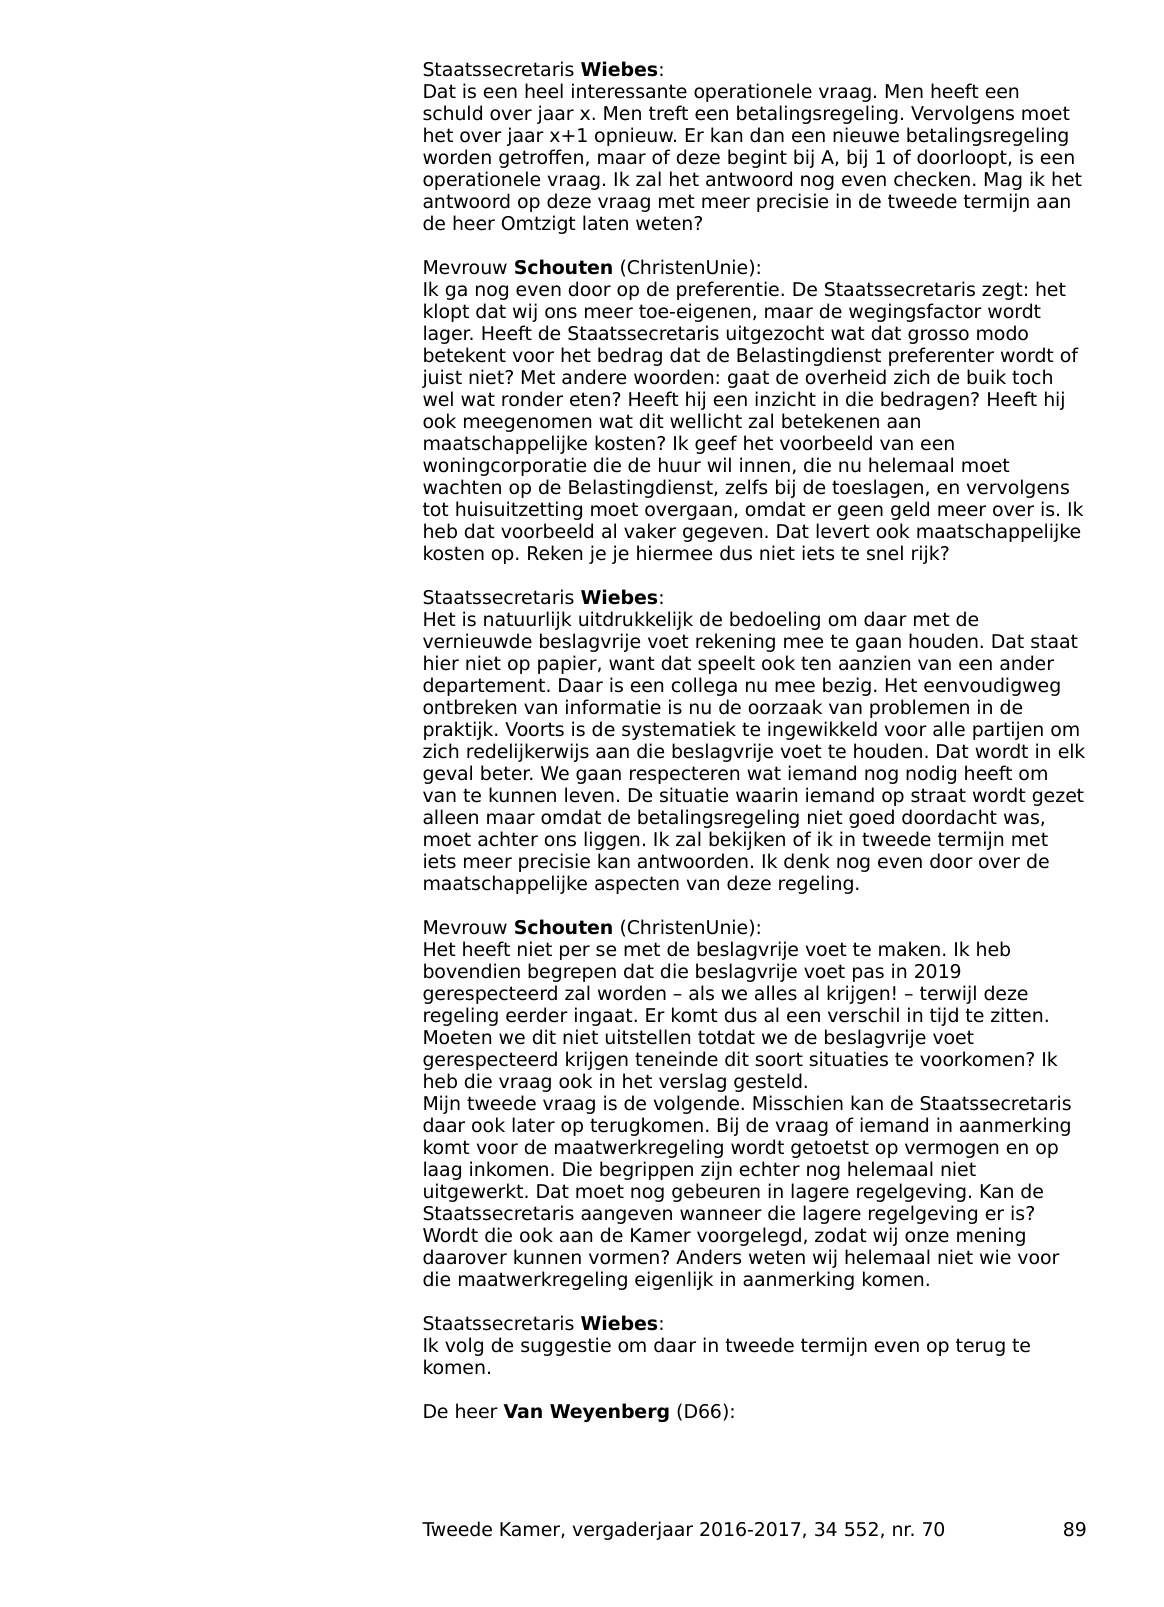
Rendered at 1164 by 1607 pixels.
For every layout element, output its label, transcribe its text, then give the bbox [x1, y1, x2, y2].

text Dat is een heel interessante operationele vraag. Men heeft een schuld over jaar x. Men treft een betalingsregeling. Vervolgens moet het over jaar x+1 opnieuw. Er kan dan een nieuwe betalingsregeling worden getroffen, maar of deze begint bij A, bij 1 of doorloopt, is een operationele vraag. Ik zal het antwoord nog even checken. Mag ik het antwoord op deze vraag met meer precisie in de tweede termijn aan de heer Omtzigt laten weten? [422, 81, 1087, 235]
text Mijn tweede vraag is de volgende. Misschien kan de Staatssecretaris daar ook later op terugkomen. Bij de vraag of iemand in aanmerking komt voor de maatwerkregeling wordt getoetst op vermogen en op laag inkomen. Die begrippen zijn echter nog helemaal niet uitgewerkt. Dat moet nog gebeuren in lagere regelgeving. Kan de Staatssecretaris aangeven wanneer die lagere regelgeving er is? Wordt die ook aan de Kamer voorgelegd, zodat wij onze mening daarover kunnen vormen? Anders weten wij helemaal niet wie voor die maatwerkregeling eigenlijk in aanmerking komen. [422, 1093, 1087, 1291]
text Ik ga nog even door op de preferentie. De Staatssecretaris zegt: het klopt dat wij ons meer toe-eigenen, maar de wegingsfactor wordt lager. Heeft de Staatssecretaris uitgezocht wat dat grosso modo betekent voor het bedrag dat de Belastingdienst preferenter wordt of juist niet? Met andere woorden: gaat de overheid zich de buik toch wel wat ronder eten? Heeft hij een inzicht in die bedragen? Heeft hij ook meegenomen wat dit wellicht zal betekenen aan maatschappelijke kosten? Ik geef het voorbeeld van een woningcorporatie die de huur wil innen, die nu helemaal moet wachten op de Belastingdienst, zelfs bij de toeslagen, en vervolgens tot huisuitzetting moet overgaan, omdat er geen geld meer over is. Ik heb dat voorbeeld al vaker gegeven. Dat levert ook maatschappelijke kosten op. Reken je je hiermee dus niet iets te snel rijk? [422, 279, 1087, 565]
text Het heeft niet per se met de beslagvrije voet te maken. Ik heb bovendien begrepen dat die beslagvrije voet pas in 2019 gerespecteerd zal worden – als we alles al krijgen! – terwijl deze regeling eerder ingaat. Er komt dus al een verschil in tijd te zitten. Moeten we dit niet uitstellen totdat we de beslagvrije voet gerespecteerd krijgen teneinde dit soort situaties te voorkomen? Ik heb die vraag ook in het verslag gesteld. [422, 939, 1087, 1093]
text Mevrouw Schouten (ChristenUnie): [422, 257, 1087, 279]
text Staatssecretaris Wiebes: [422, 587, 1087, 609]
text Staatssecretaris Wiebes: [422, 1313, 1087, 1335]
text Mevrouw Schouten (ChristenUnie): [422, 917, 1087, 939]
text Ik volg de suggestie om daar in tweede termijn even op terug te komen. [422, 1335, 1087, 1379]
text De heer Van Weyenberg (D66): [422, 1401, 1087, 1423]
text Staatssecretaris Wiebes: [422, 59, 1087, 81]
text Het is natuurlijk uitdrukkelijk de bedoeling om daar met de vernieuwde beslagvrije voet rekening mee te gaan houden. Dat staat hier niet op papier, want dat speelt ook ten aanzien van een ander departement. Daar is een collega nu mee bezig. Het eenvoudigweg ontbreken van informatie is nu de oorzaak van problemen in de praktijk. Voorts is de systematiek te ingewikkeld voor alle partijen om zich redelijkerwijs aan die beslagvrije voet te houden. Dat wordt in elk geval beter. We gaan respecteren wat iemand nog nodig heeft om van te kunnen leven. De situatie waarin iemand op straat wordt gezet alleen maar omdat de betalingsregeling niet goed doordacht was, moet achter ons liggen. Ik zal bekijken of ik in tweede termijn met iets meer precisie kan antwoorden. Ik denk nog even door over de maatschappelijke aspecten van deze regeling. [422, 609, 1087, 895]
